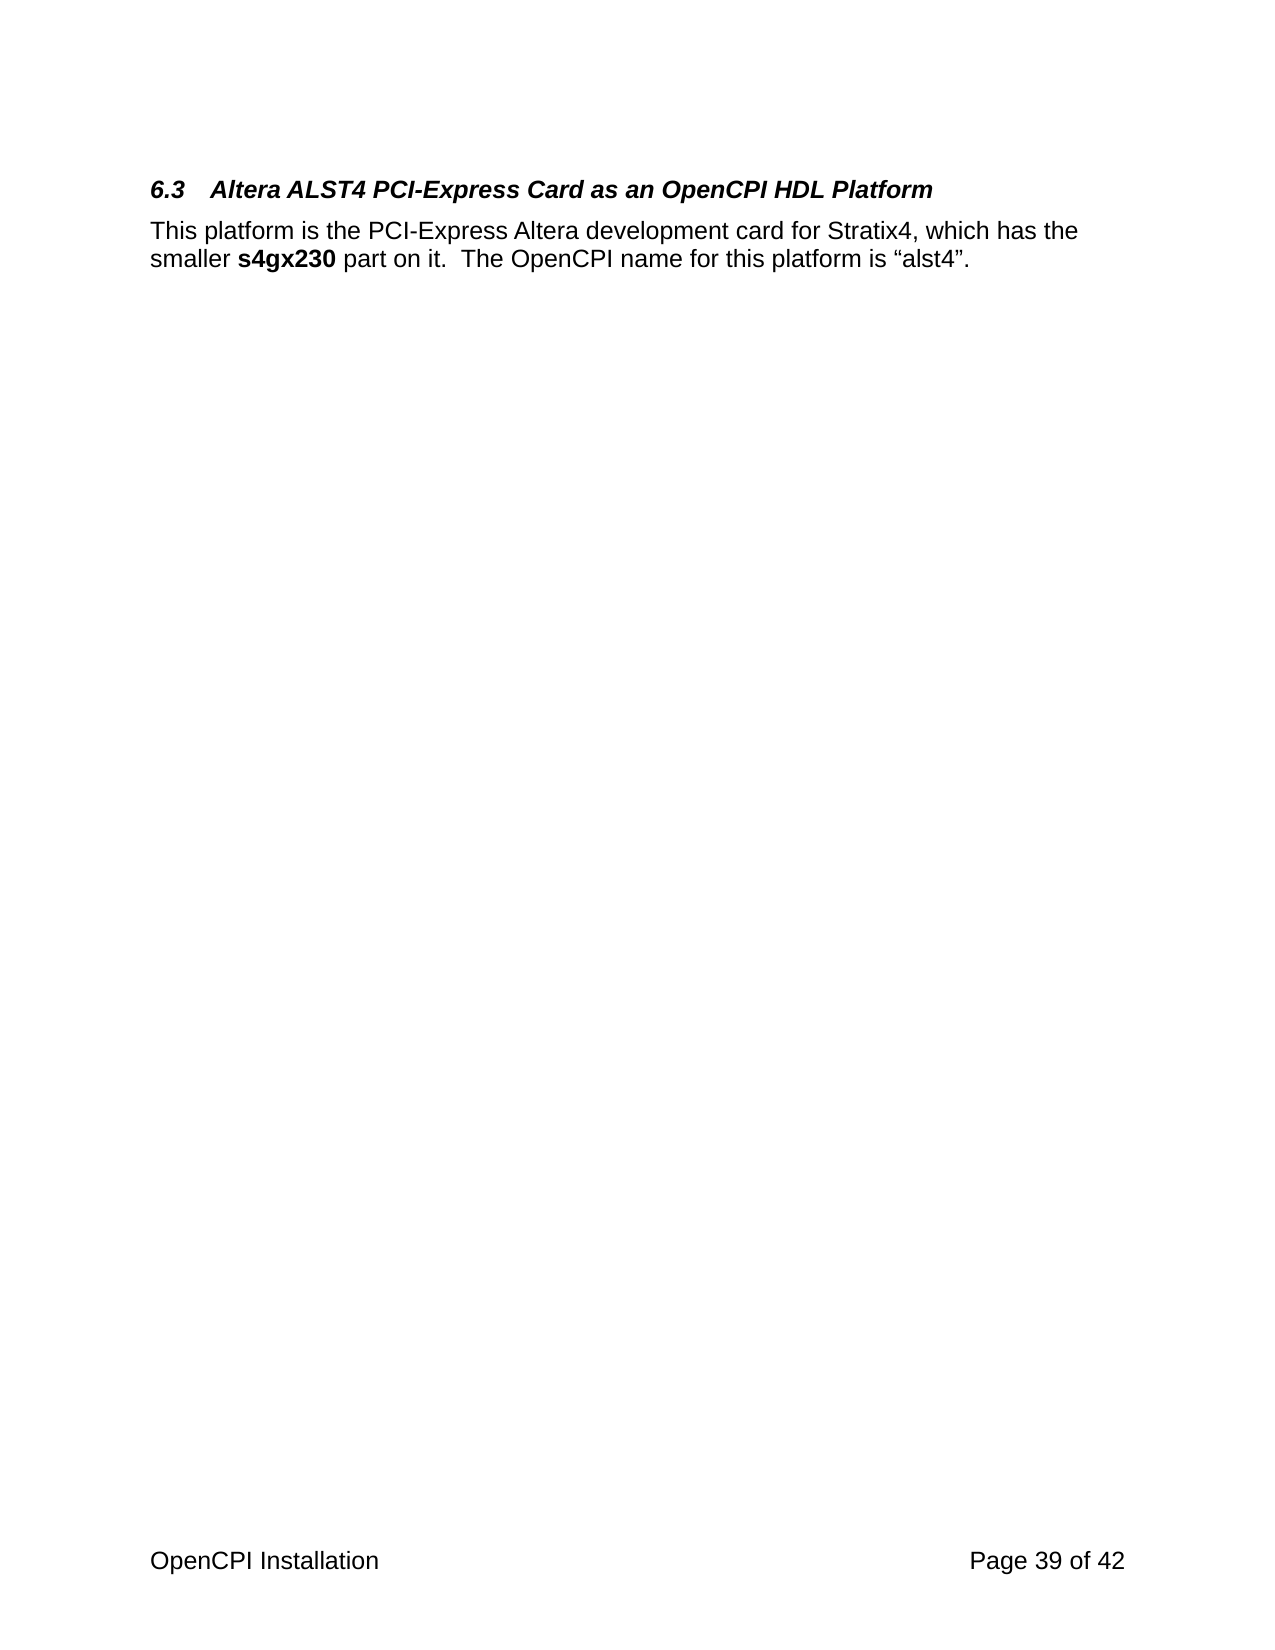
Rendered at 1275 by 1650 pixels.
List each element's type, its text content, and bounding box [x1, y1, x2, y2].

text This platform is the PCI-Express Altera development card for Stratix4, which has the smaller s4gx230 part on it. The OpenCPI name for this platform is “alst4”. [150, 216, 1125, 273]
subtitle Altera ALST4 PCI-Express Card as an OpenCPI HDL Platform [150, 175, 1125, 204]
